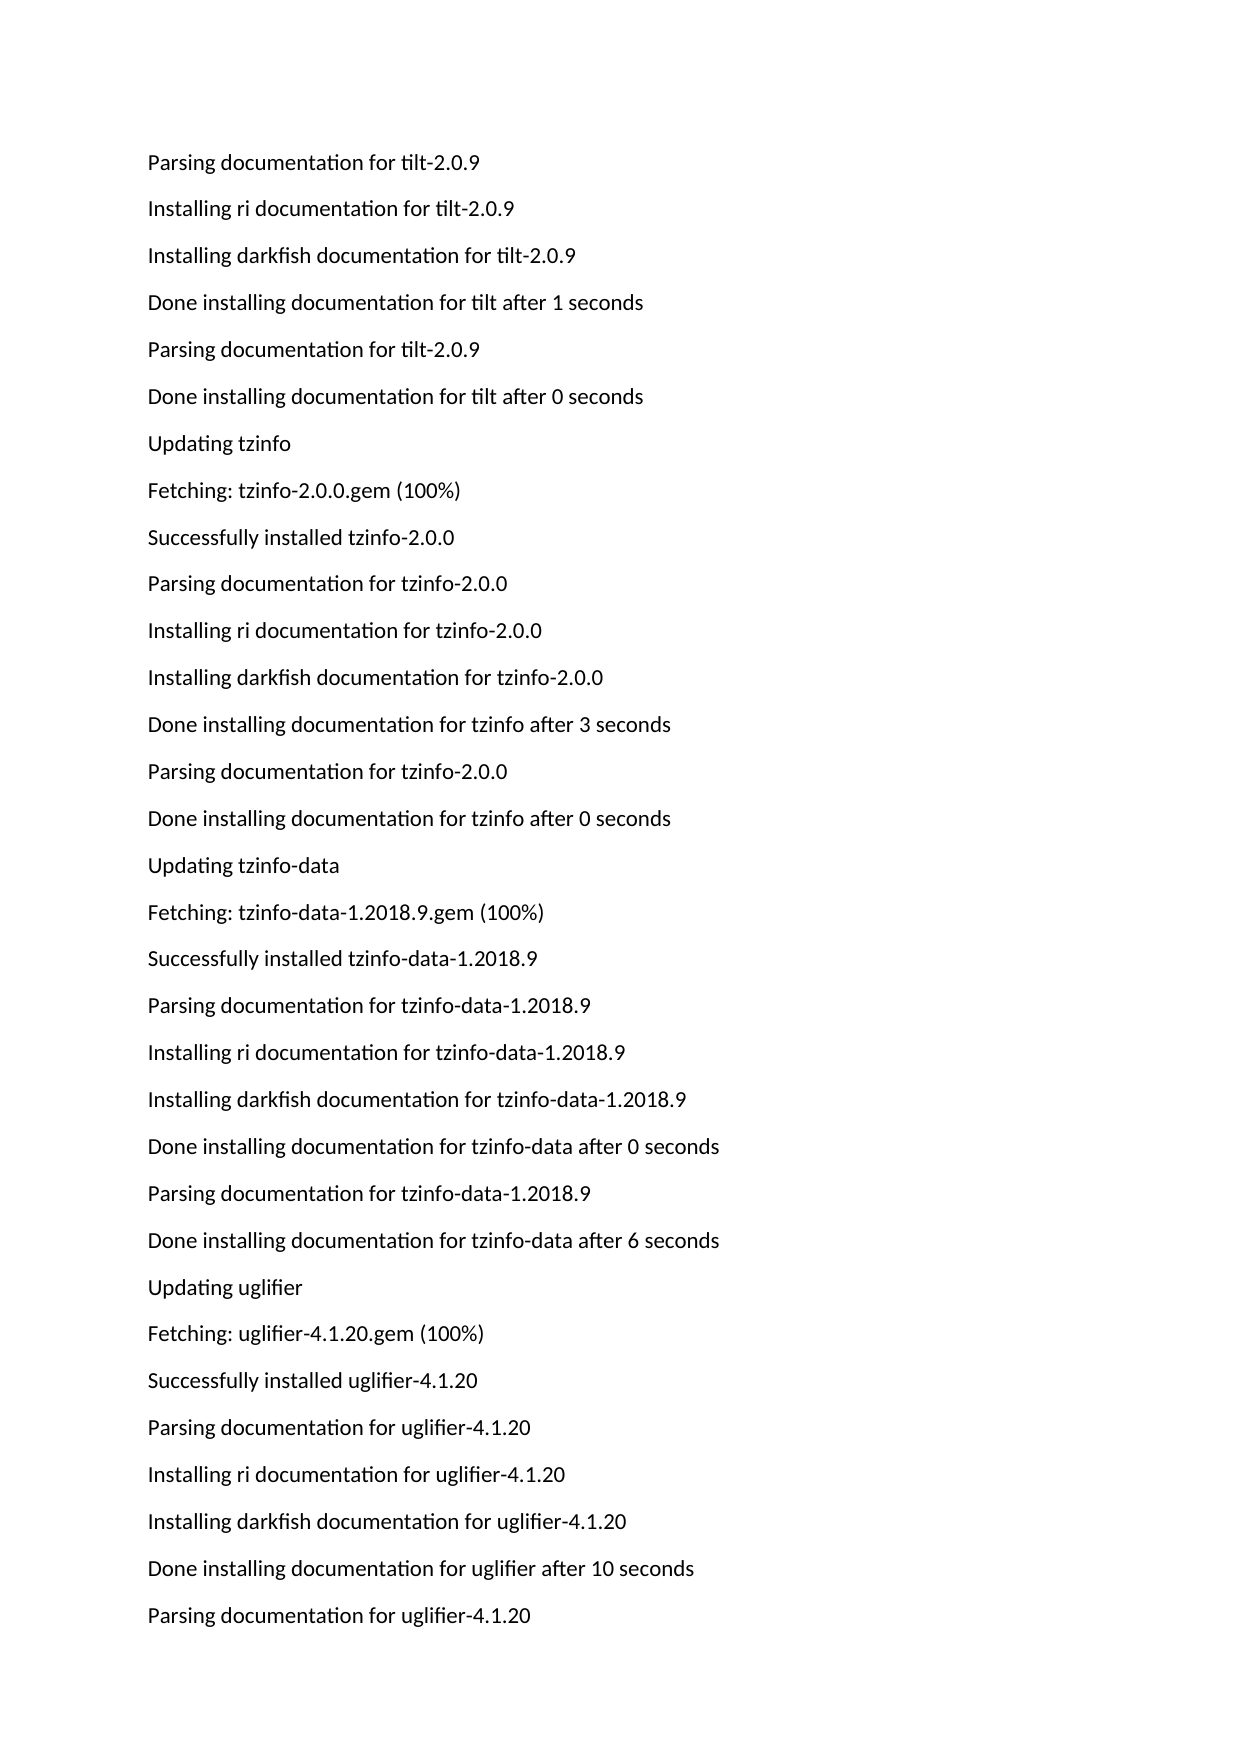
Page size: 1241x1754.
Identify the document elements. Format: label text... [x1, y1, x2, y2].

text Updating uglifier [148, 1273, 1093, 1301]
text Successfully installed tzinfo-data-1.2018.9 [148, 944, 1093, 972]
text Successfully installed uglifier-4.1.20 [148, 1366, 1093, 1394]
text Installing ri documentation for tilt-2.0.9 [148, 194, 1093, 222]
text Done installing documentation for uglifier after 10 seconds [148, 1554, 1093, 1582]
text Fetching: uglifier-4.1.20.gem (100%) [148, 1319, 1093, 1347]
text Parsing documentation for uglifier-4.1.20 [148, 1413, 1093, 1441]
text Parsing documentation for tzinfo-data-1.2018.9 [148, 1179, 1093, 1207]
text Fetching: tzinfo-data-1.2018.9.gem (100%) [148, 898, 1093, 926]
text Installing darkfish documentation for tzinfo-2.0.0 [148, 663, 1093, 691]
text Done installing documentation for tzinfo after 0 seconds [148, 804, 1093, 832]
text Parsing documentation for uglifier-4.1.20 [148, 1601, 1093, 1629]
text Parsing documentation for tzinfo-2.0.0 [148, 757, 1093, 785]
text Installing darkfish documentation for uglifier-4.1.20 [148, 1507, 1093, 1535]
text Fetching: tzinfo-2.0.0.gem (100%) [148, 476, 1093, 504]
text Installing darkfish documentation for tzinfo-data-1.2018.9 [148, 1085, 1093, 1113]
text Updating tzinfo [148, 429, 1093, 457]
text Installing darkfish documentation for tilt-2.0.9 [148, 241, 1093, 269]
text Done installing documentation for tzinfo-data after 6 seconds [148, 1226, 1093, 1254]
text Updating tzinfo-data [148, 851, 1093, 879]
text Done installing documentation for tilt after 0 seconds [148, 382, 1093, 410]
text Installing ri documentation for uglifier-4.1.20 [148, 1460, 1093, 1488]
text Done installing documentation for tzinfo after 3 seconds [148, 710, 1093, 738]
text Parsing documentation for tzinfo-2.0.0 [148, 569, 1093, 597]
text Parsing documentation for tilt-2.0.9 [148, 335, 1093, 363]
text Done installing documentation for tzinfo-data after 0 seconds [148, 1132, 1093, 1160]
text Done installing documentation for tilt after 1 seconds [148, 288, 1093, 316]
text Installing ri documentation for tzinfo-2.0.0 [148, 616, 1093, 644]
text Successfully installed tzinfo-2.0.0 [148, 523, 1093, 551]
text Installing ri documentation for tzinfo-data-1.2018.9 [148, 1038, 1093, 1066]
text Parsing documentation for tilt-2.0.9 [148, 148, 1093, 176]
text Parsing documentation for tzinfo-data-1.2018.9 [148, 991, 1093, 1019]
